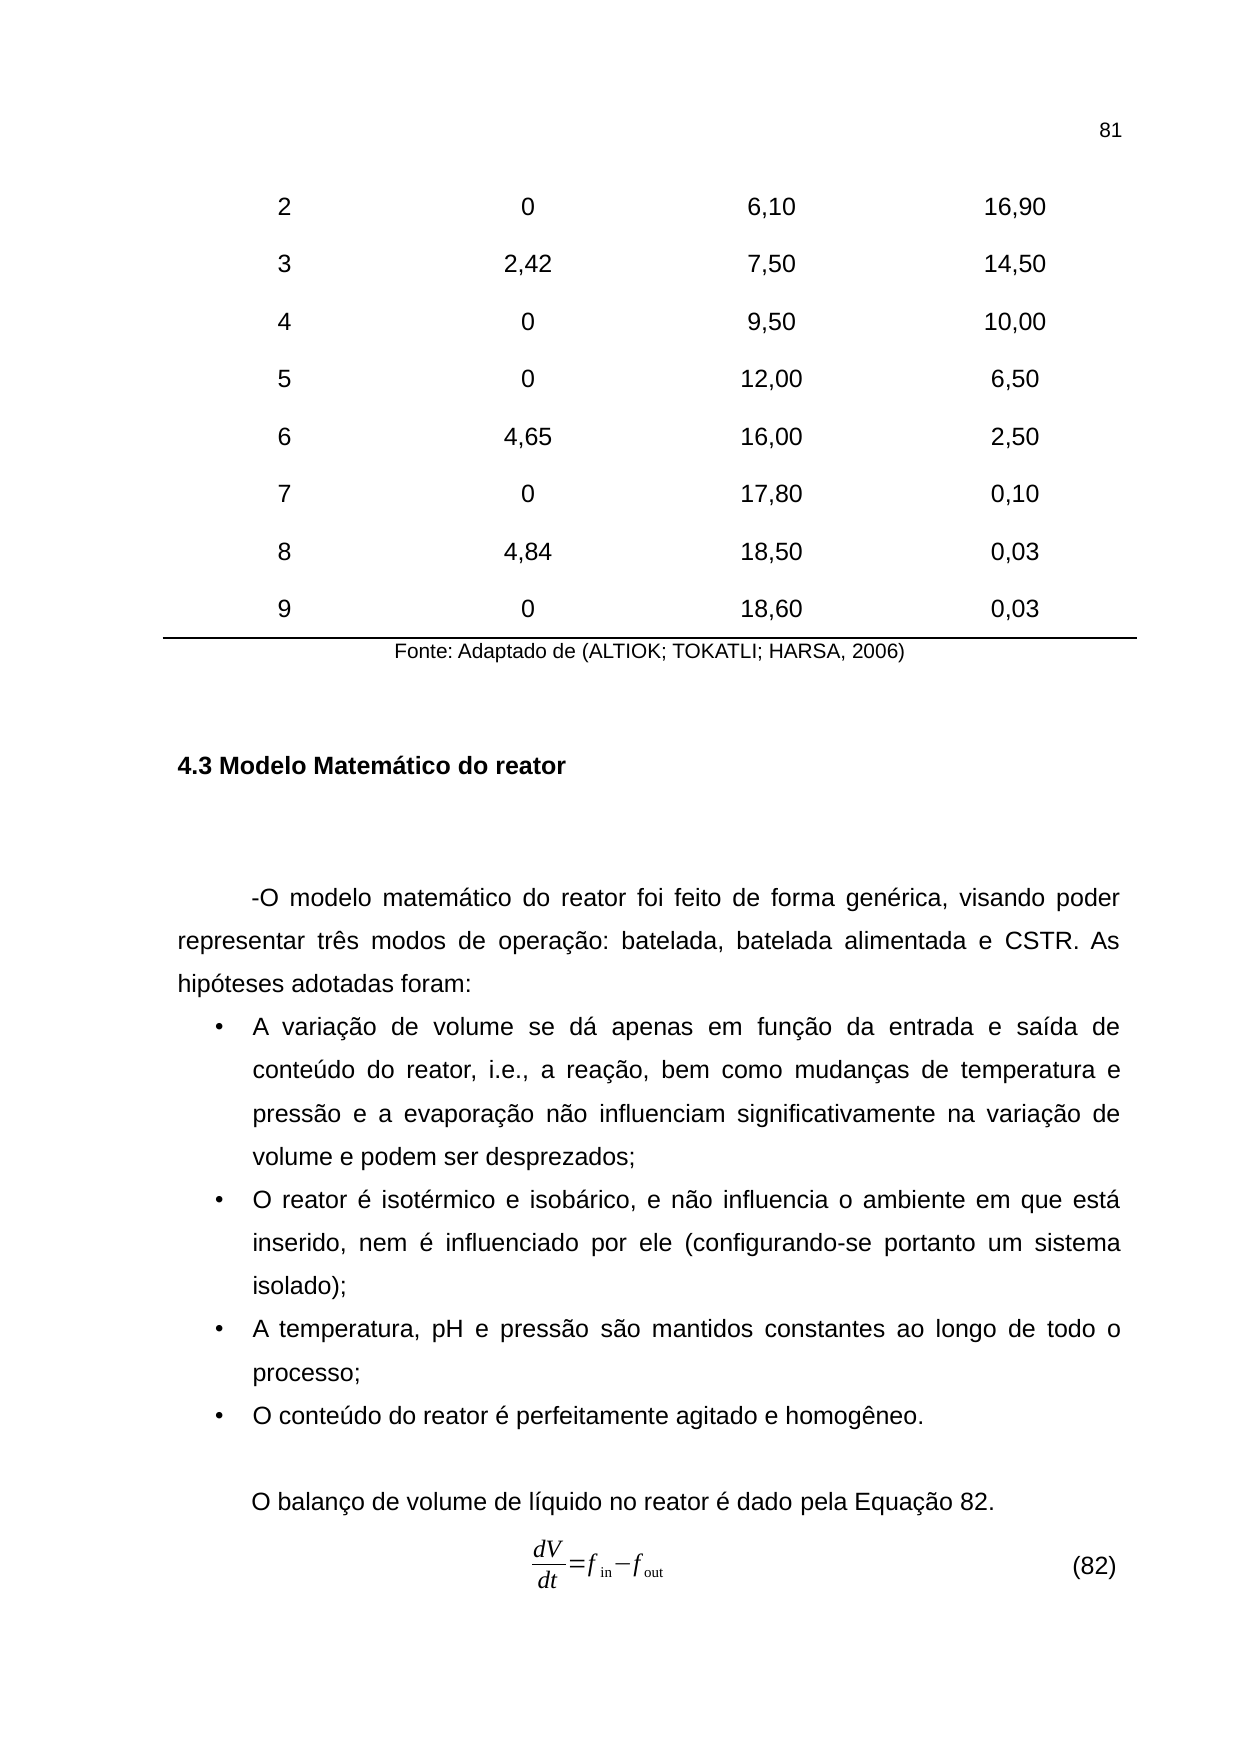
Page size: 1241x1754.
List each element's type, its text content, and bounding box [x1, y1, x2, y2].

table_cell 4,84 [406, 522, 649, 579]
list O reator é isotérmico e isobárico, e não influencia o ambiente em que está inserido, nem é influenciado por ele (configurando-se portanto um sistema isolado); [215, 1185, 1122, 1300]
table_cell 0 [406, 350, 649, 407]
list A temperatura, pH e pressão são mantidos constantes ao longo de todo o processo; [215, 1314, 1122, 1386]
table_cell 0,03 [893, 522, 1137, 579]
table_cell 2,42 [406, 235, 649, 292]
table_cell 2,50 [893, 407, 1137, 464]
table_cell 18,50 [650, 522, 893, 579]
table_cell 18,60 [650, 580, 893, 637]
table_header [177, 1530, 1017, 1601]
table_cell 0 [406, 465, 649, 522]
subtitle Modelo Matemático do reator [177, 751, 1122, 780]
list A variação de volume se dá apenas em função da entrada e saída de conteúdo do reator, i.e., a reação, bem como mudanças de temperatura e pressão e a evaporação não influenciam significativamente na variação de volume e podem ser desprezados; [215, 1012, 1122, 1170]
table_cell 2 [163, 177, 406, 234]
text -O modelo matemático do reator foi feito de forma genérica, visando poder representar três modos de operação: batelada, batelada alimentada e CSTR. As hipóteses adotadas foram: [177, 883, 1122, 998]
table_cell 0,10 [893, 465, 1137, 522]
table_cell 16,00 [650, 407, 893, 464]
table_cell 0,03 [893, 580, 1137, 637]
table_cell 0 [406, 580, 649, 637]
table_cell 4,65 [406, 407, 649, 464]
text O balanço de volume de líquido no reator é dado pela Equação 82. [177, 1487, 1122, 1516]
table_cell 7,50 [650, 235, 893, 292]
table_cell 8 [163, 522, 406, 579]
table_cell 6 [163, 407, 406, 464]
table_cell 17,80 [650, 465, 893, 522]
table_cell 3 [163, 235, 406, 292]
table_cell 7 [163, 465, 406, 522]
table_cell 10,00 [893, 292, 1137, 349]
table_cell 5 [163, 350, 406, 407]
list O conteúdo do reator é perfeitamente agitado e homogêneo. [215, 1401, 1122, 1429]
table_cell 14,50 [893, 235, 1137, 292]
table_cell 16,90 [893, 177, 1137, 234]
table_cell 12,00 [650, 350, 893, 407]
table_cell 6,50 [893, 350, 1137, 407]
table_cell 9,50 [650, 292, 893, 349]
table_cell 0 [406, 177, 649, 234]
table_header (82) [1017, 1530, 1122, 1601]
table_cell 9 [163, 580, 406, 637]
table_cell 4 [163, 292, 406, 349]
table_cell 6,10 [650, 177, 893, 234]
text Fonte: Adaptado de (ALTIOK; TOKATLI; HARSA, 2006) [177, 639, 1122, 663]
table_cell 0 [406, 292, 649, 349]
